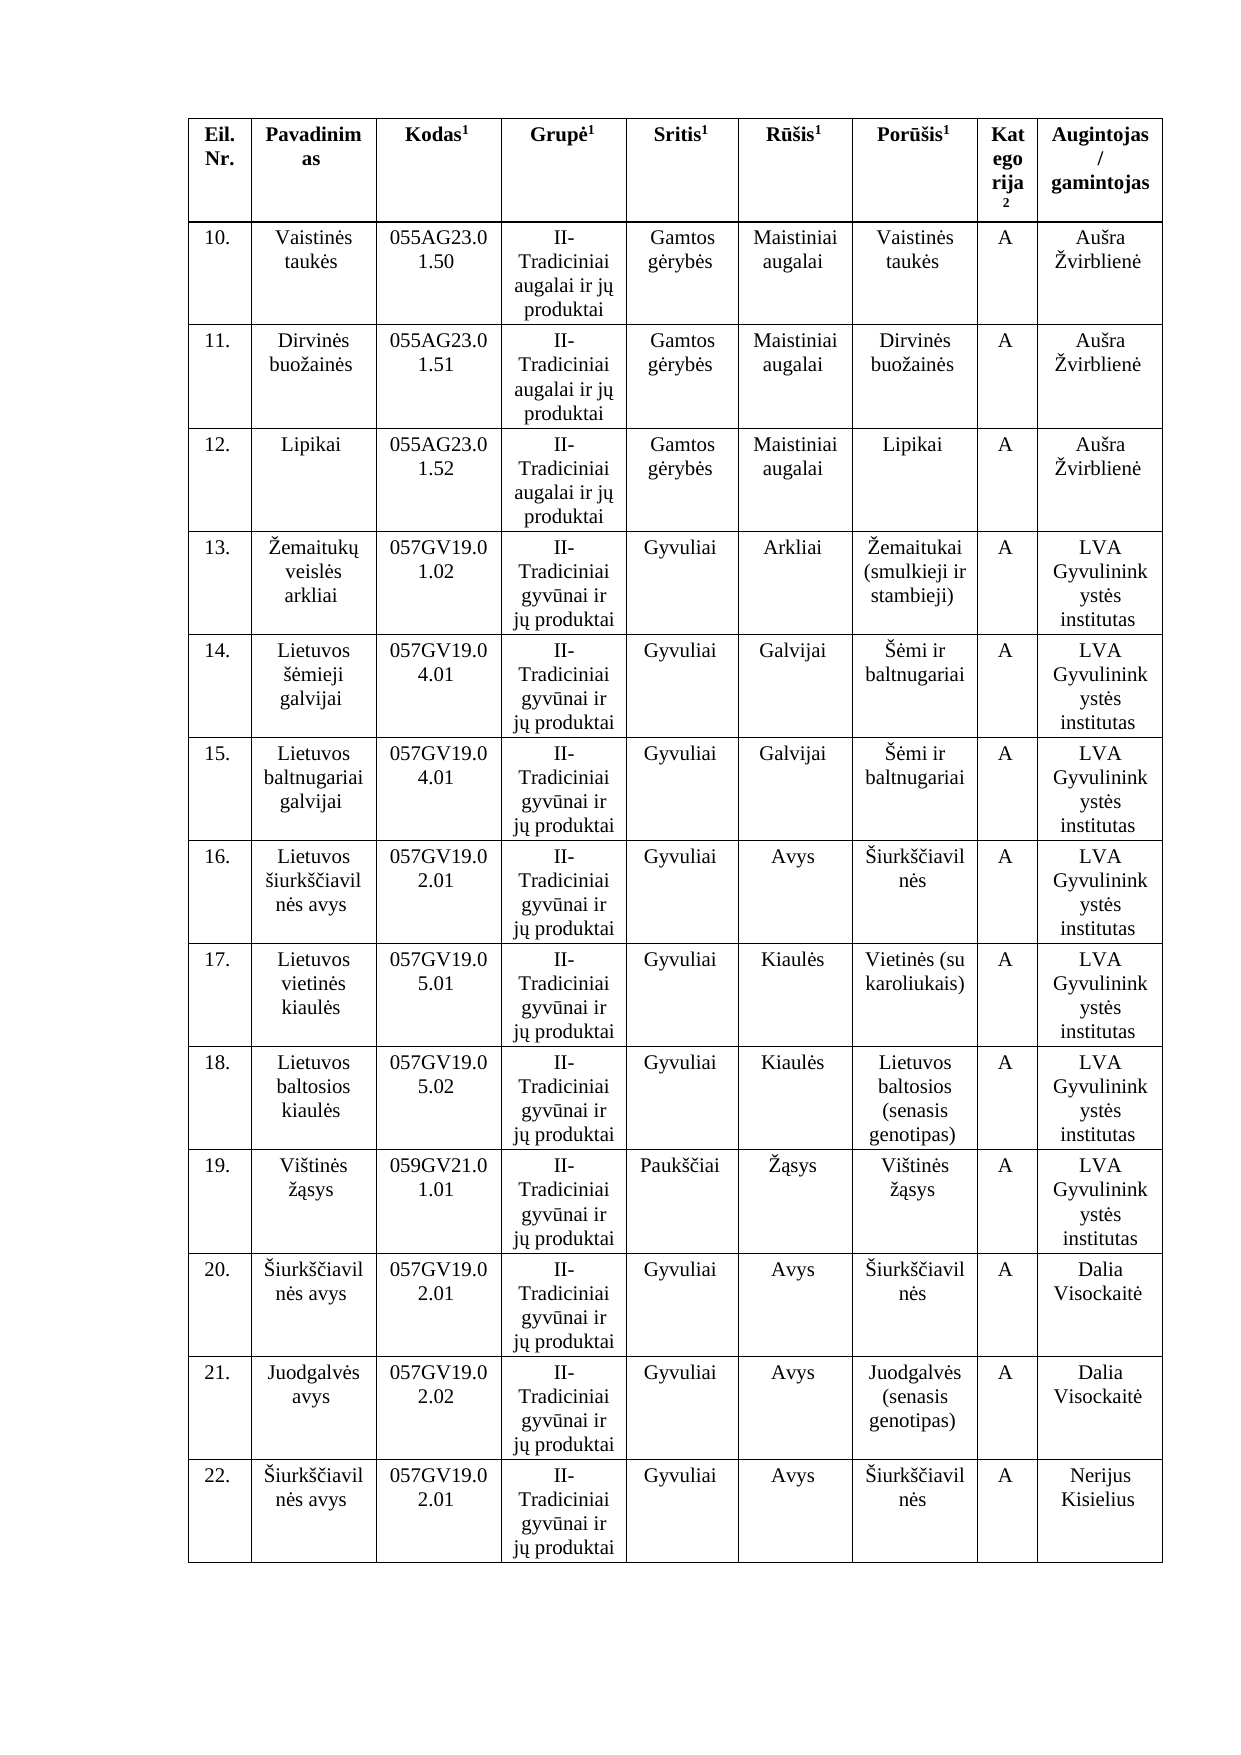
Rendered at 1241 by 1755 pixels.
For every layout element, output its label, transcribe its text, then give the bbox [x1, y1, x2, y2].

table_cell Nerijus Kisielius [1038, 1460, 1162, 1562]
table_cell Žemaitukai (smulkieji ir stambieji) [853, 532, 977, 634]
table_cell Avys [739, 1254, 852, 1356]
table_cell 13. [189, 532, 251, 634]
table_cell Vietinės (su karoliukais) [853, 944, 977, 1046]
table_cell Šėmi ir baltnugariai [853, 635, 977, 737]
table_cell Lietuvos baltosios (senasis genotipas) [853, 1047, 977, 1149]
table_cell A [978, 1357, 1037, 1459]
table_cell Gyvuliai [627, 841, 738, 943]
table_cell Šiurkščiavilnės avys [252, 1460, 376, 1562]
table_cell A [978, 325, 1037, 427]
table_cell Avys [739, 841, 852, 943]
table_cell LVA Gyvulininkystės institutas [1038, 1150, 1162, 1252]
table_cell Vištinės žąsys [252, 1150, 376, 1252]
table_cell II-Tradiciniai augalai ir jų produktai [502, 429, 626, 531]
table_cell Gyvuliai [627, 635, 738, 737]
table_cell 057GV19.01.02 [377, 532, 501, 634]
table_cell Žąsys [739, 1150, 852, 1252]
table_cell Gyvuliai [627, 738, 738, 840]
table_cell Dalia Visockaitė [1038, 1357, 1162, 1459]
table_cell 10. [189, 223, 251, 324]
table_cell Maistiniai augalai [739, 325, 852, 427]
table_cell 055AG23.01.51 [377, 325, 501, 427]
table_cell Maistiniai augalai [739, 429, 852, 531]
table_cell 22. [189, 1460, 251, 1562]
table_cell II-Tradiciniai augalai ir jų produktai [502, 223, 626, 324]
table_cell 055AG23.01.50 [377, 223, 501, 324]
table_header Porūšis1 [853, 119, 977, 221]
table_cell A [978, 1460, 1037, 1562]
table_cell Lietuvos šiurkščiavilnės avys [252, 841, 376, 943]
table_cell 21. [189, 1357, 251, 1459]
table_cell II-Tradiciniai gyvūnai ir jų produktai [502, 738, 626, 840]
table_cell II-Tradiciniai gyvūnai ir jų produktai [502, 635, 626, 737]
table_cell A [978, 841, 1037, 943]
table_cell 20. [189, 1254, 251, 1356]
table_cell Arkliai [739, 532, 852, 634]
table_cell Lipikai [853, 429, 977, 531]
table_cell 15. [189, 738, 251, 840]
table_cell Šiurkščiavilnės [853, 841, 977, 943]
table_cell Gamtos gėrybės [627, 325, 738, 427]
table_cell A [978, 532, 1037, 634]
table_cell II-Tradiciniai gyvūnai ir jų produktai [502, 1150, 626, 1252]
table_cell LVA Gyvulininkystės institutas [1038, 532, 1162, 634]
table_cell Šiurkščiavilnės avys [252, 1254, 376, 1356]
table_cell II-Tradiciniai gyvūnai ir jų produktai [502, 532, 626, 634]
table_cell 12. [189, 429, 251, 531]
table_cell Gyvuliai [627, 1047, 738, 1149]
table_cell A [978, 223, 1037, 324]
table_cell LVA Gyvulininkystės institutas [1038, 738, 1162, 840]
table_cell Lietuvos baltosios kiaulės [252, 1047, 376, 1149]
table_cell LVA Gyvulininkystės institutas [1038, 841, 1162, 943]
table_header Kategorija2 [978, 119, 1037, 221]
table_header Rūšis1 [739, 119, 852, 221]
table_cell II-Tradiciniai gyvūnai ir jų produktai [502, 1460, 626, 1562]
table_cell Šiurkščiavilnės [853, 1254, 977, 1356]
table_cell Šėmi ir baltnugariai [853, 738, 977, 840]
table_cell A [978, 429, 1037, 531]
table_header Grupė1 [502, 119, 626, 221]
table_cell Žemaitukų veislės arkliai [252, 532, 376, 634]
table_cell Gyvuliai [627, 1357, 738, 1459]
table_header Augintojas/ gamintojas [1038, 119, 1162, 221]
table_cell 18. [189, 1047, 251, 1149]
table_cell Galvijai [739, 635, 852, 737]
table_header Sritis1 [627, 119, 738, 221]
table_cell 057GV19.04.01 [377, 738, 501, 840]
table_cell Dirvinės buožainės [252, 325, 376, 427]
table_cell A [978, 1047, 1037, 1149]
table_header Eil. Nr. [189, 119, 251, 221]
table_cell LVA Gyvulininkystės institutas [1038, 635, 1162, 737]
table_cell 055AG23.01.52 [377, 429, 501, 531]
table_cell A [978, 944, 1037, 1046]
table_cell Gyvuliai [627, 944, 738, 1046]
table_cell 057GV19.05.01 [377, 944, 501, 1046]
table_cell II-Tradiciniai gyvūnai ir jų produktai [502, 944, 626, 1046]
table_cell 057GV19.02.01 [377, 1254, 501, 1356]
table_cell Vištinės žąsys [853, 1150, 977, 1252]
table_cell 057GV19.02.01 [377, 841, 501, 943]
table_cell 057GV19.02.02 [377, 1357, 501, 1459]
table_cell II-Tradiciniai gyvūnai ir jų produktai [502, 1047, 626, 1149]
table_cell A [978, 738, 1037, 840]
table_cell Gamtos gėrybės [627, 429, 738, 531]
table_cell II-Tradiciniai gyvūnai ir jų produktai [502, 1254, 626, 1356]
table_cell Šiurkščiavilnės [853, 1460, 977, 1562]
table_cell Juodgalvės avys [252, 1357, 376, 1459]
table_cell Kiaulės [739, 944, 852, 1046]
table_cell 057GV19.02.01 [377, 1460, 501, 1562]
table_cell Galvijai [739, 738, 852, 840]
table_cell Gyvuliai [627, 1460, 738, 1562]
table_cell LVA Gyvulininkystės institutas [1038, 944, 1162, 1046]
table_cell 14. [189, 635, 251, 737]
table_cell Vaistinės taukės [853, 223, 977, 324]
table_cell 11. [189, 325, 251, 427]
table_cell LVA Gyvulininkystės institutas [1038, 1047, 1162, 1149]
table_cell 16. [189, 841, 251, 943]
table_cell 19. [189, 1150, 251, 1252]
table_cell Gyvuliai [627, 532, 738, 634]
table_header Pavadinimas [252, 119, 376, 221]
table_cell Lipikai [252, 429, 376, 531]
table_cell II-Tradiciniai augalai ir jų produktai [502, 325, 626, 427]
table_cell A [978, 1150, 1037, 1252]
table_cell Aušra Žvirblienė [1038, 223, 1162, 324]
table_cell Vaistinės taukės [252, 223, 376, 324]
table_cell Lietuvos vietinės kiaulės [252, 944, 376, 1046]
table_header Kodas1 [377, 119, 501, 221]
table_cell II-Tradiciniai gyvūnai ir jų produktai [502, 1357, 626, 1459]
table_cell Avys [739, 1357, 852, 1459]
table_cell Maistiniai augalai [739, 223, 852, 324]
table_cell Kiaulės [739, 1047, 852, 1149]
table_cell II-Tradiciniai gyvūnai ir jų produktai [502, 841, 626, 943]
table_cell Dalia Visockaitė [1038, 1254, 1162, 1356]
table_cell A [978, 635, 1037, 737]
table_cell Paukščiai [627, 1150, 738, 1252]
table_cell Avys [739, 1460, 852, 1562]
table_cell Juodgalvės (senasis genotipas) [853, 1357, 977, 1459]
table_cell Aušra Žvirblienė [1038, 325, 1162, 427]
table_cell Aušra Žvirblienė [1038, 429, 1162, 531]
table_cell Dirvinės buožainės [853, 325, 977, 427]
table_cell 17. [189, 944, 251, 1046]
table_cell Lietuvos baltnugariai galvijai [252, 738, 376, 840]
table_cell 057GV19.05.02 [377, 1047, 501, 1149]
table_cell Lietuvos šėmieji galvijai [252, 635, 376, 737]
table_cell Gyvuliai [627, 1254, 738, 1356]
table_cell Gamtos gėrybės [627, 223, 738, 324]
table_cell 057GV19.04.01 [377, 635, 501, 737]
table_cell A [978, 1254, 1037, 1356]
table_cell 059GV21.01.01 [377, 1150, 501, 1252]
